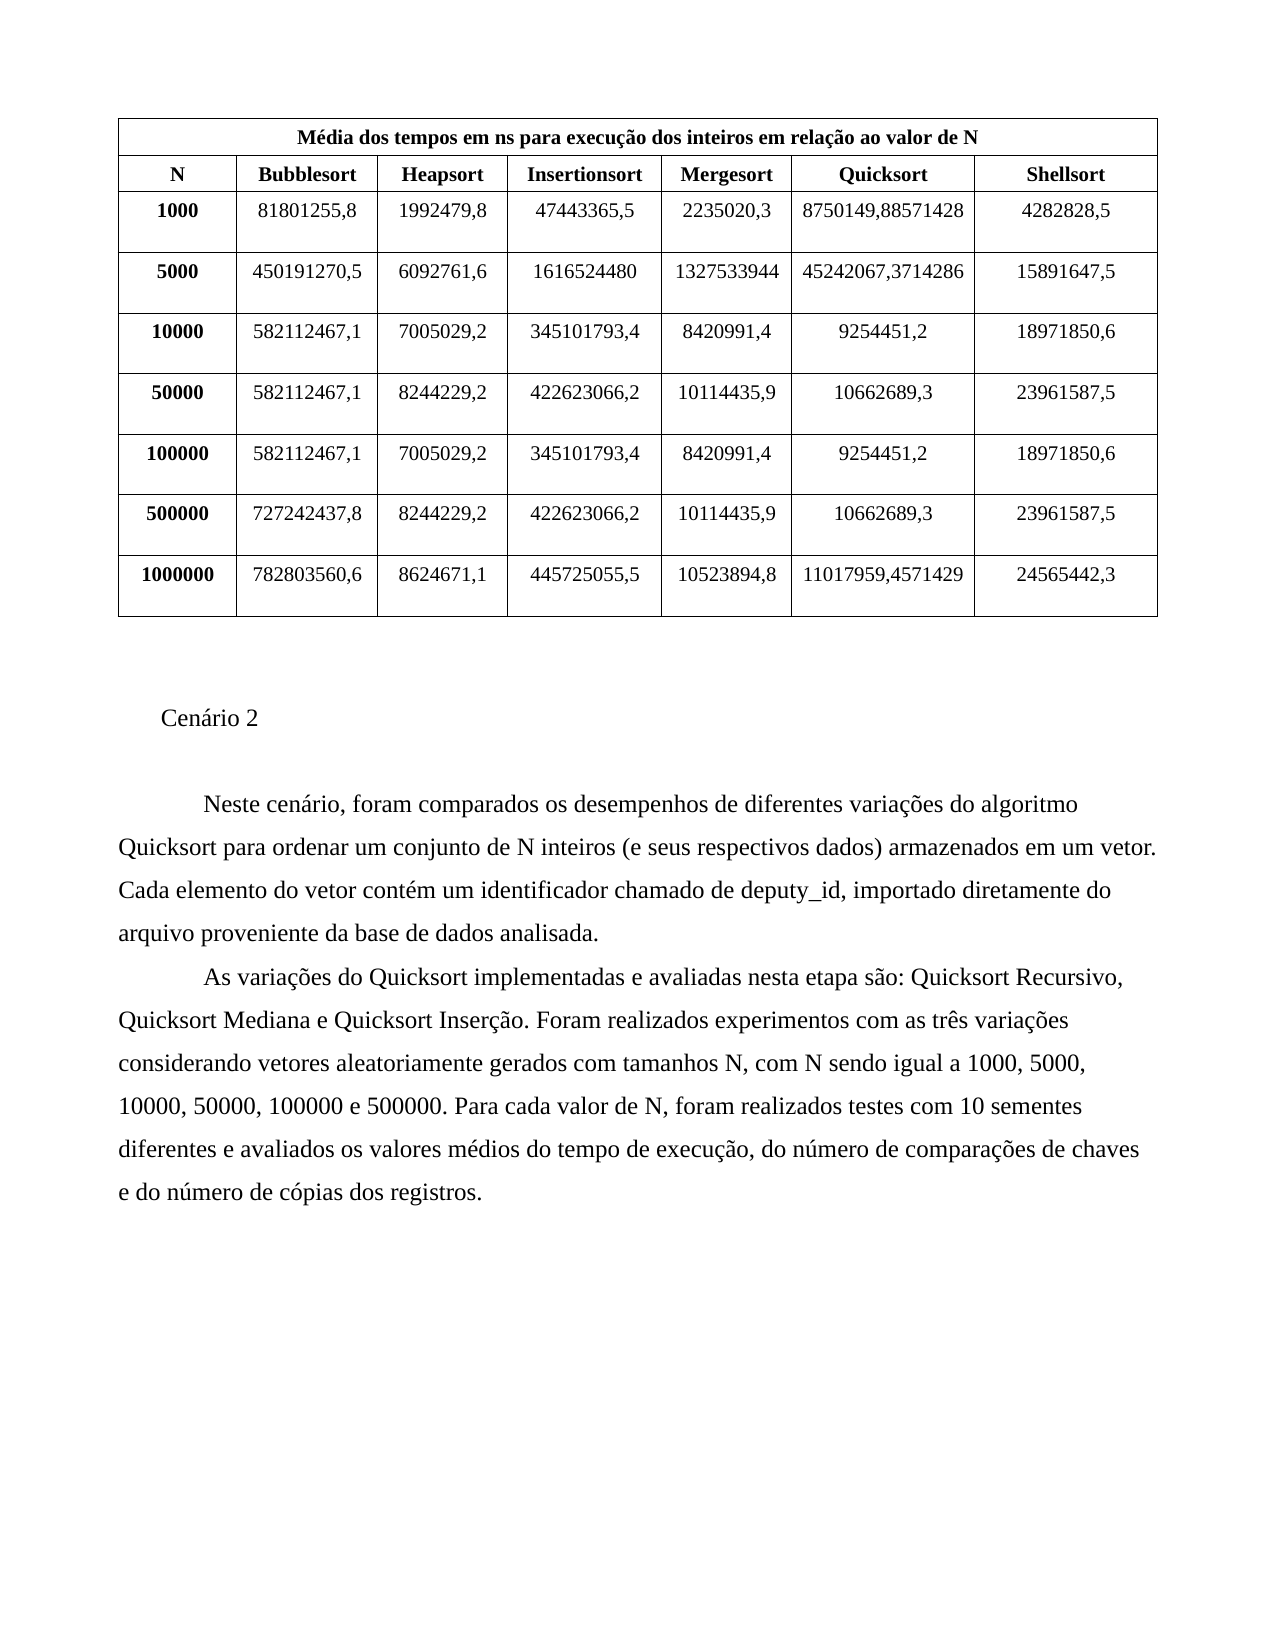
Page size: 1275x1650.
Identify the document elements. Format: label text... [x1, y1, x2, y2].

table_cell 1992479,8 [378, 192, 507, 252]
table_cell 8244229,2 [378, 495, 507, 555]
table_cell 1616524480 [508, 253, 661, 312]
table_cell Heapsort [378, 156, 507, 191]
table_cell 18971850,6 [975, 435, 1157, 494]
table_cell 81801255,8 [237, 192, 377, 252]
table_cell 45242067,3714286 [792, 253, 974, 312]
table_cell 15891647,5 [975, 253, 1157, 312]
table_cell 9254451,2 [792, 435, 974, 494]
table_cell 2235020,3 [662, 192, 791, 252]
table_cell 1327533944 [662, 253, 791, 312]
table_cell 345101793,4 [508, 435, 661, 494]
table_cell 100000 [119, 435, 236, 494]
table_cell 8420991,4 [662, 314, 791, 373]
table_cell 582112467,1 [237, 314, 377, 373]
text As variações do Quicksort implementadas e avaliadas nesta etapa são: Quicksort Recursivo, Quicksort Mediana e Quicksort Inserção. Foram realizados experimentos com as três variações considerando vetores aleatoriamente gerados com tamanhos N, com N sendo igual a 1000, 5000, 10000, 50000, 100000 e 500000. Para cada valor de N, foram realizados testes com 10 sementes diferentes e avaliados os valores médios do tempo de execução, do número de comparações de chaves e do número de cópias dos registros. [118, 962, 1157, 1206]
table_cell 782803560,6 [237, 556, 377, 616]
table_cell Insertionsort [508, 156, 661, 191]
table_cell 18971850,6 [975, 314, 1157, 373]
table_cell 7005029,2 [378, 435, 507, 494]
table_cell 4282828,5 [975, 192, 1157, 252]
text Neste cenário, foram comparados os desempenhos de diferentes variações do algoritmo Quicksort para ordenar um conjunto de N inteiros (e seus respectivos dados) armazenados em um vetor. Cada elemento do vetor contém um identificador chamado de deputy_id, importado diretamente do arquivo proveniente da base de dados analisada. [118, 789, 1157, 947]
table_cell 10114435,9 [662, 374, 791, 434]
table_cell Mergesort [662, 156, 791, 191]
table_cell 8244229,2 [378, 374, 507, 434]
table_cell 345101793,4 [508, 314, 661, 373]
table_cell 11017959,4571429 [792, 556, 974, 616]
table_cell 582112467,1 [237, 435, 377, 494]
table_cell 582112467,1 [237, 374, 377, 434]
table_cell 23961587,5 [975, 495, 1157, 555]
table_cell 445725055,5 [508, 556, 661, 616]
table_cell Shellsort [975, 156, 1157, 191]
table_cell 10523894,8 [662, 556, 791, 616]
table_cell 24565442,3 [975, 556, 1157, 616]
table_cell 5000 [119, 253, 236, 312]
table_cell 10114435,9 [662, 495, 791, 555]
table_cell 422623066,2 [508, 374, 661, 434]
table_cell 450191270,5 [237, 253, 377, 312]
table_cell 50000 [119, 374, 236, 434]
table_cell 500000 [119, 495, 236, 555]
table_cell 1000000 [119, 556, 236, 616]
table_cell 23961587,5 [975, 374, 1157, 434]
table_cell Bubblesort [237, 156, 377, 191]
table_cell 7005029,2 [378, 314, 507, 373]
table_cell 10662689,3 [792, 495, 974, 555]
table_cell 8420991,4 [662, 435, 791, 494]
table_cell 1000 [119, 192, 236, 252]
table_cell 422623066,2 [508, 495, 661, 555]
table_cell 6092761,6 [378, 253, 507, 312]
table_cell Quicksort [792, 156, 974, 191]
table_cell 10000 [119, 314, 236, 373]
table_header Média dos tempos em ns para execução dos inteiros em relação ao valor de N [119, 119, 1157, 155]
table_cell 8750149,88571428 [792, 192, 974, 252]
table_cell N [119, 156, 236, 191]
table_cell 47443365,5 [508, 192, 661, 252]
text Cenário 2 [118, 703, 1157, 732]
table_cell 727242437,8 [237, 495, 377, 555]
table_cell 9254451,2 [792, 314, 974, 373]
table_cell 10662689,3 [792, 374, 974, 434]
table_cell 8624671,1 [378, 556, 507, 616]
